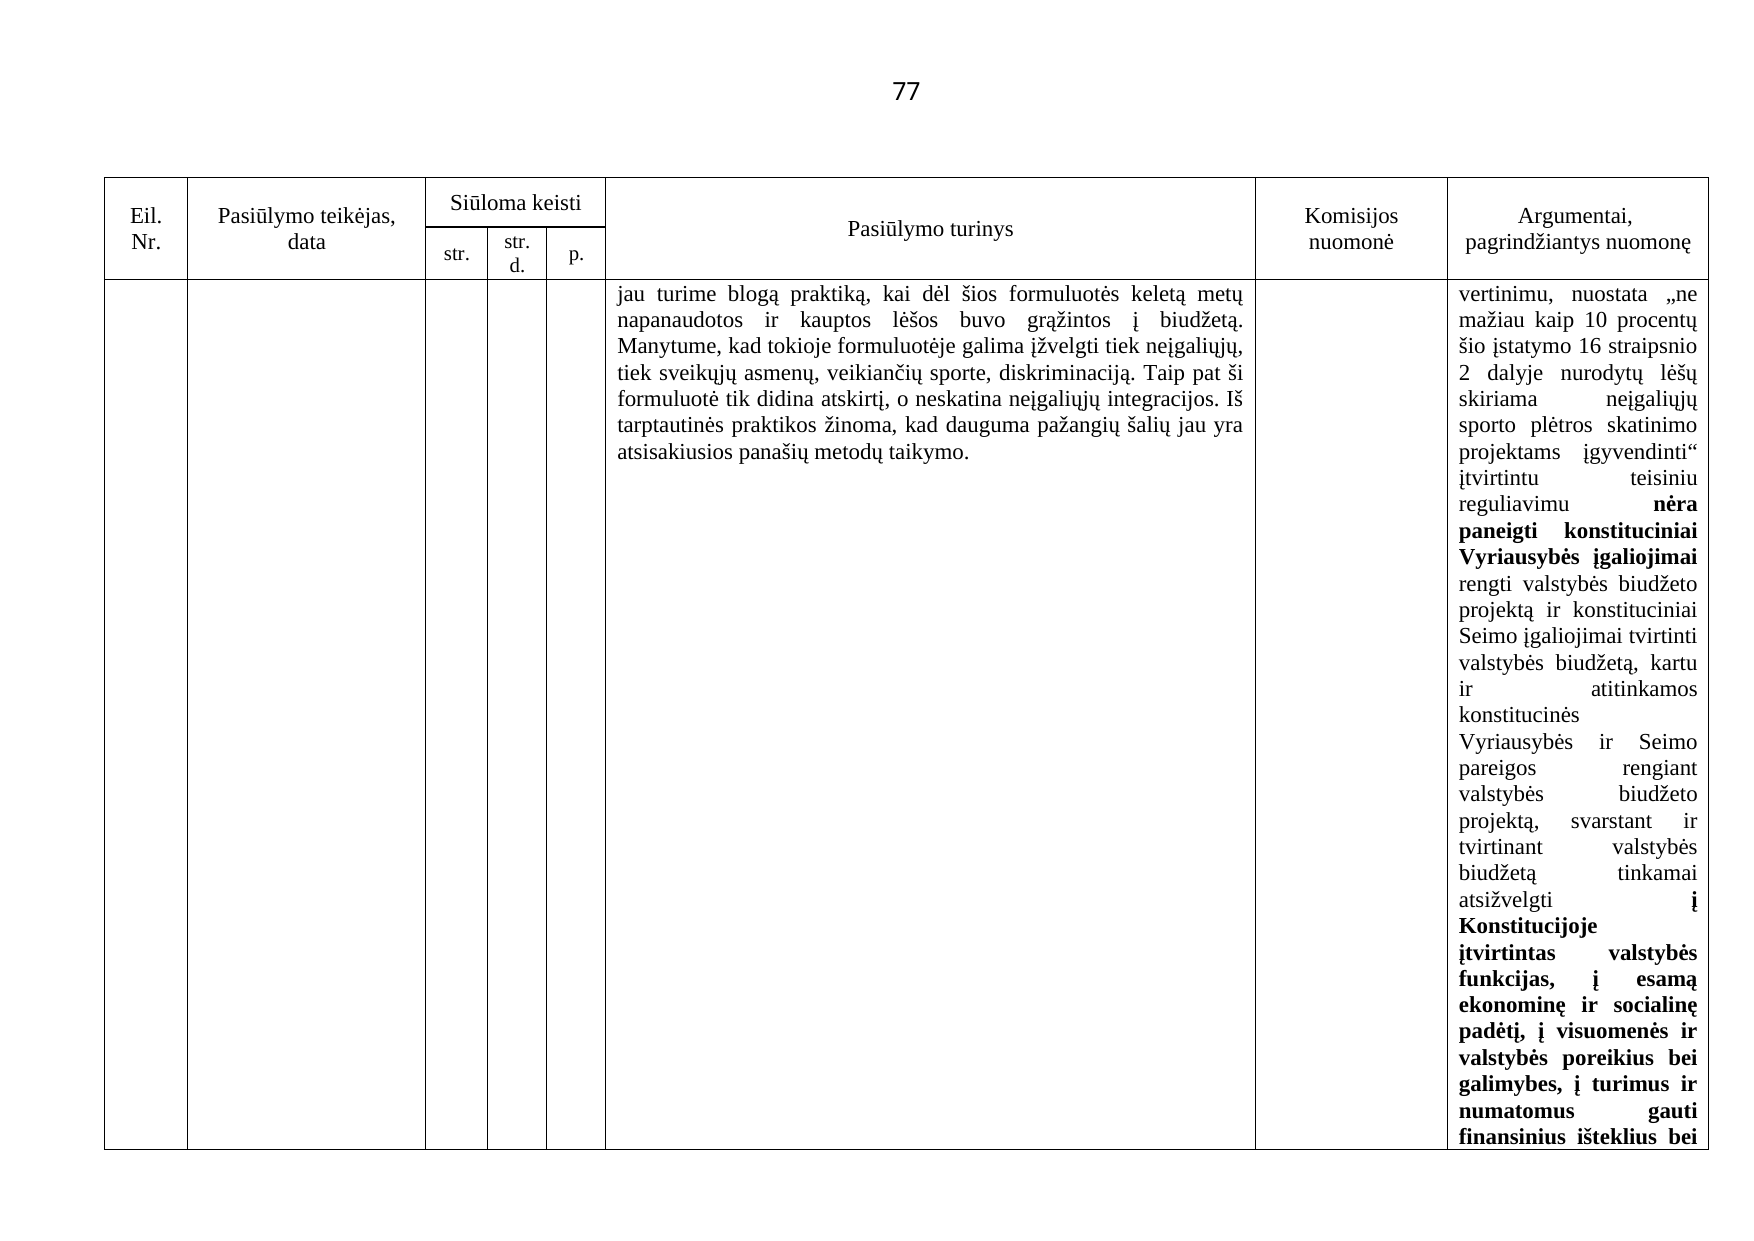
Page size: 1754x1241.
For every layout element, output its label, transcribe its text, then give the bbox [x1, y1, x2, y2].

table_cell [426, 280, 487, 1149]
table_header Argumentai, pagrindžiantys nuomonę [1448, 178, 1708, 279]
table_cell [547, 280, 605, 1149]
table_header Pasiūlymo teikėjas, data [188, 178, 425, 279]
table_cell vertinimu, nuostata „ne mažiau kaip 10 procentų šio įstatymo 16 straipsnio 2 dalyje nurodytų lėšų skiriama neįgaliųjų sporto plėtros skatinimo projektams įgyvendinti“ įtvirtintu teisiniu reguliavimu nėra paneigti konstituciniai Vyriausybės įgaliojimai rengti valstybės biudžeto projektą ir konstituciniai Seimo įgaliojimai tvirtinti valstybės biudžetą, kartu ir atitinkamos konstitucinės Vyriausybės ir Seimo pareigos rengiant valstybės biudžeto projektą, svarstant ir tvirtinant valstybės biudžetą tinkamai atsižvelgti į Konstitucijoje įtvirtintas valstybės funkcijas, į esamą ekonominę ir socialinę padėtį, į visuomenės ir valstybės poreikius bei galimybes, į turimus ir numatomus gauti finansinius išteklius bei [1448, 280, 1708, 1149]
table_header Pasiūlymo turinys [606, 178, 1255, 279]
table_cell jau turime blogą praktiką, kai dėl šios formuluotės keletą metų napanaudotos ir kauptos lėšos buvo grąžintos į biudžetą. Manytume, kad tokioje formuluotėje galima įžvelgti tiek neįgaliųjų, tiek sveikųjų asmenų, veikiančių sporte, diskriminaciją. Taip pat ši formuluotė tik didina atskirtį, o neskatina neįgaliųjų integracijos. Iš tarptautinės praktikos žinoma, kad dauguma pažangių šalių jau yra atsisakiusios panašių metodų taikymo. [606, 280, 1255, 1149]
table_cell p. [547, 228, 605, 279]
table_cell str. d. [488, 228, 546, 279]
table_header Eil. Nr. [105, 178, 187, 279]
table_cell str. [426, 228, 487, 279]
table_header Komisijos nuomonė [1256, 178, 1447, 279]
table_cell [488, 280, 546, 1149]
table_header Siūloma keisti [426, 178, 605, 226]
table_cell [188, 280, 425, 1149]
table_cell [105, 280, 187, 1149]
table_cell [1256, 280, 1447, 1149]
